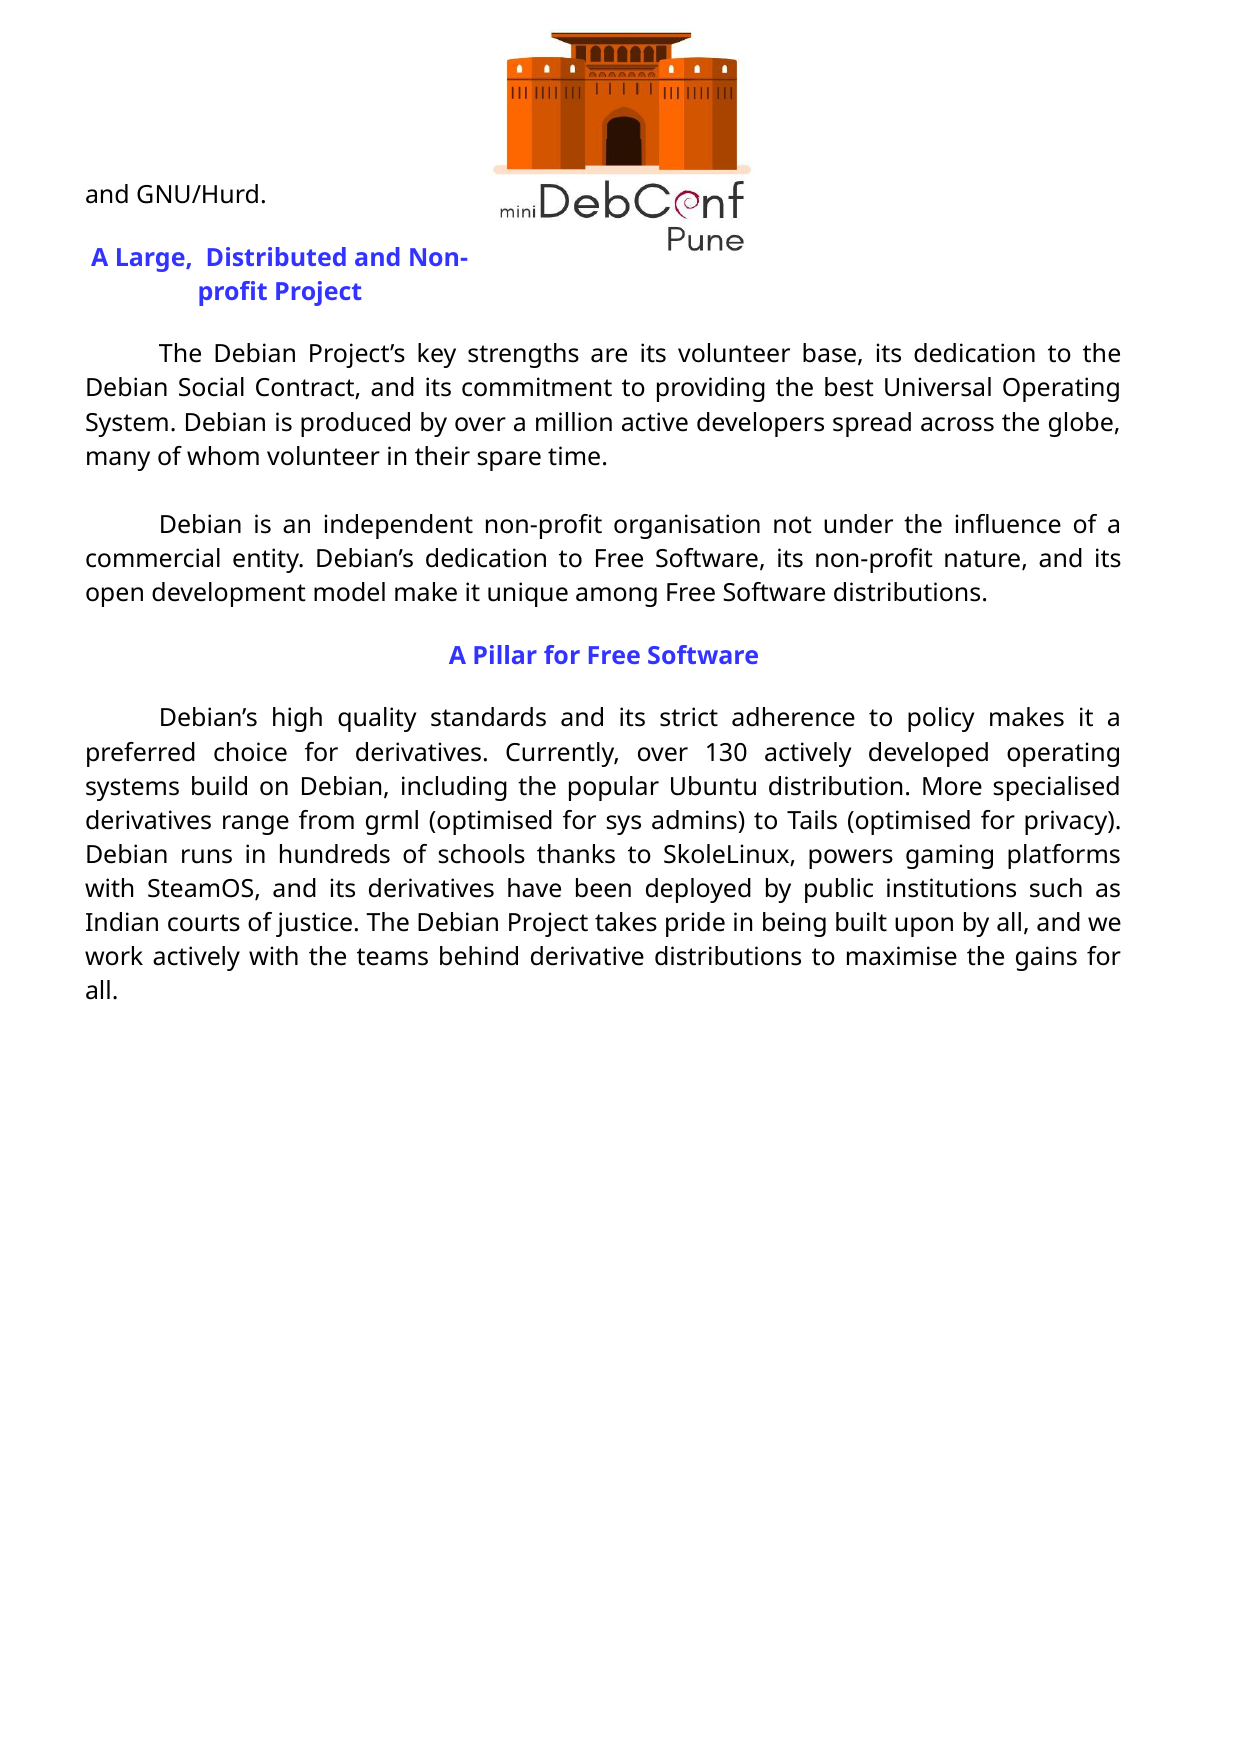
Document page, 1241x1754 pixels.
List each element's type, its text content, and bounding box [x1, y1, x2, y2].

text and GNU/Hurd. [85, 176, 474, 210]
text A Pillar for Free Software [85, 637, 1123, 671]
text A Large, Distributed and Non-profit Project [85, 239, 1123, 307]
text [798, 176, 1123, 210]
picture [474, 0, 798, 298]
text Debian is an independent non-profit organisation not under the influence of a commercial entity. Debian’s dedication to Free Software, its non-profit nature, and its open development model make it unique among Free Software distributions. [85, 506, 1123, 608]
text Debian’s high quality standards and its strict adherence to policy makes it a preferred choice for derivatives. Currently, over 130 actively developed operating systems build on Debian, including the popular Ubuntu distribution. More specialised derivatives range from grml (optimised for sys admins) to Tails (optimised for privacy). Debian runs in hundreds of schools thanks to SkoleLinux, powers gaming platforms with SteamOS, and its derivatives have been deployed by public institutions such as Indian courts of justice. The Debian Project takes pride in being built upon by all, and we work actively with the teams behind derivative distributions to maximise the gains for all. [85, 700, 1123, 1007]
text The Debian Project’s key strengths are its volunteer base, its dedication to the Debian Social Contract, and its commitment to providing the best Universal Operating System. Debian is produced by over a million active developers spread across the globe, many of whom volunteer in their spare time. [85, 336, 1123, 472]
